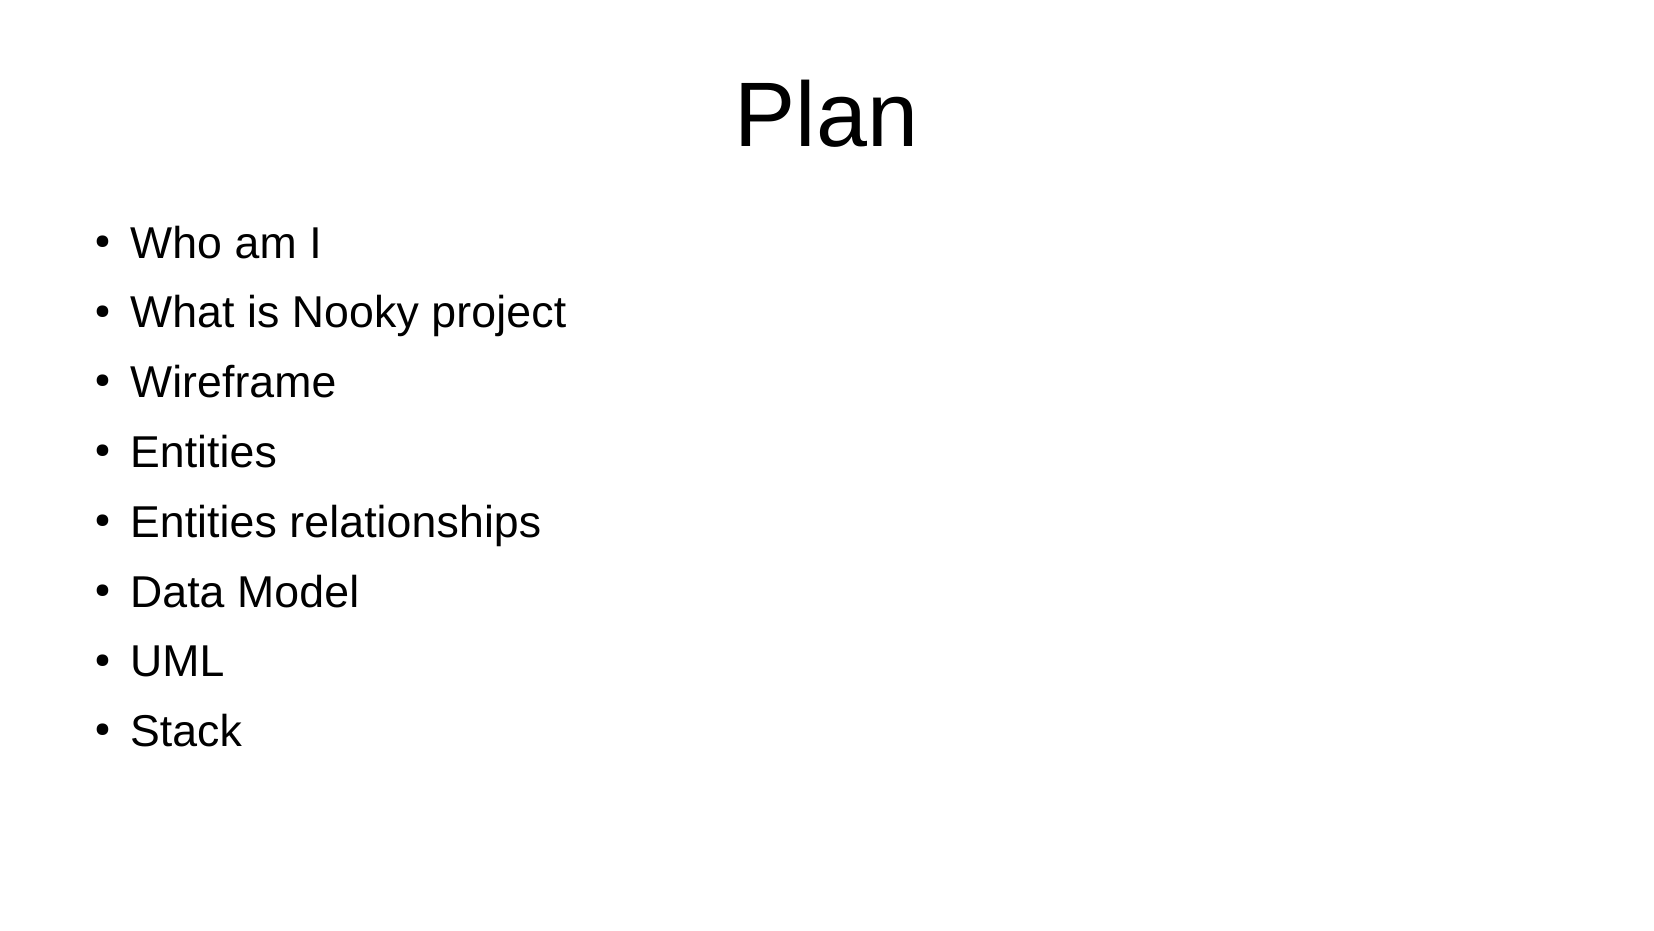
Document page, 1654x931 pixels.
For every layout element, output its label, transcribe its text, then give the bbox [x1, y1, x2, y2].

title Plan [82, 37, 1571, 193]
list Who am I What is Nooky project Wireframe Entities Entities relationships Data Model UML Stack [82, 217, 1571, 758]
